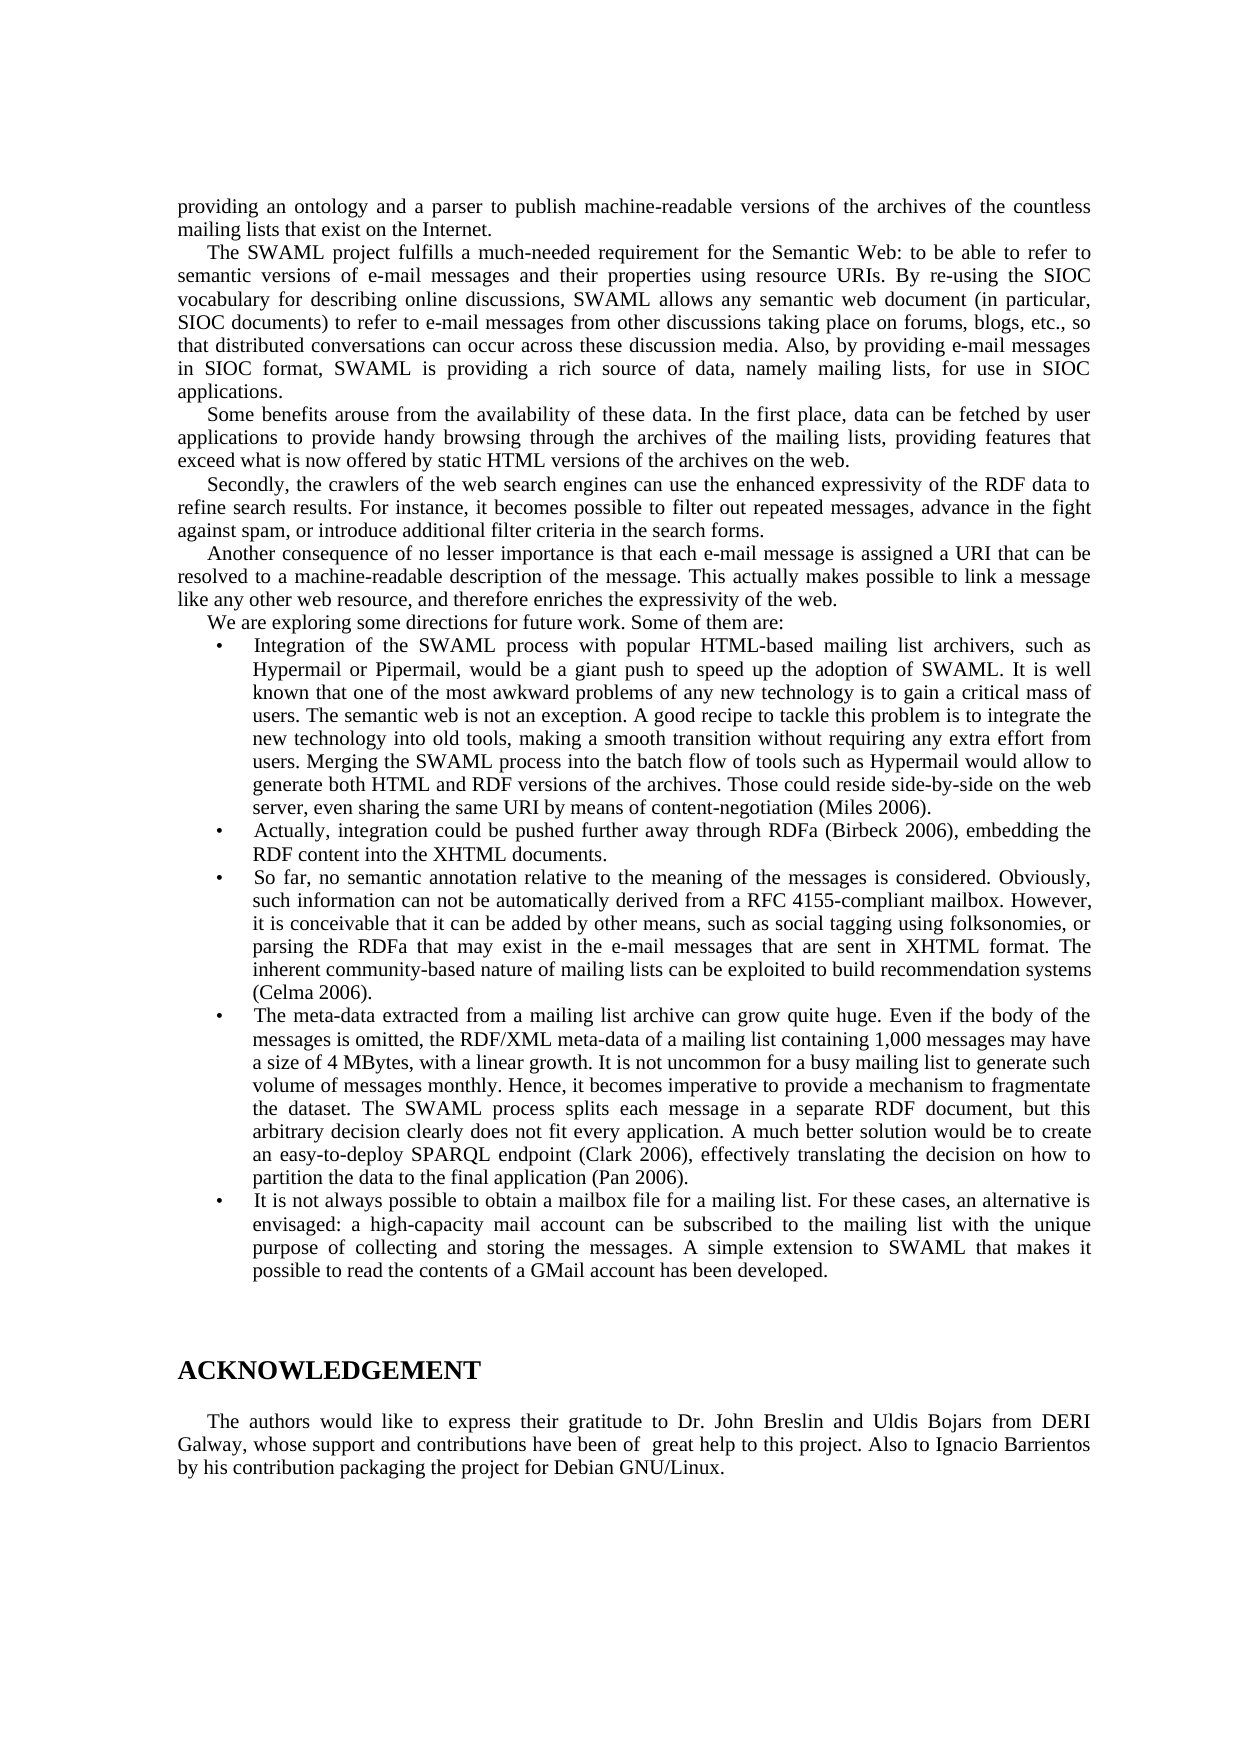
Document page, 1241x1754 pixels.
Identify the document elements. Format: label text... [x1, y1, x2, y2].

text providing an ontology and a parser to publish machine-readable versions of the archives of the countless mailing lists that exist on the Internet. [177, 195, 1092, 241]
text The SWAML project fulfills a much-needed requirement for the Semantic Web: to be able to refer to semantic versions of e-mail messages and their properties using resource URIs. By re-using the SIOC vocabulary for describing online discussions, SWAML allows any semantic web document (in particular, SIOC documents) to refer to e-mail messages from other discussions taking place on forums, blogs, etc., so that distributed conversations can occur across these discussion media. Also, by providing e-mail messages in SIOC format, SWAML is providing a rich source of data, namely mailing lists, for use in SIOC applications. [177, 241, 1092, 403]
text Secondly, the crawlers of the web search engines can use the enhanced expressivity of the RDF data to refine search results. For instance, it becomes possible to filter out repeated messages, advance in the fight against spam, or introduce additional filter criteria in the search forms. [177, 472, 1092, 542]
list It is not always possible to obtain a mailbox file for a mailing list. For these cases, an alternative is envisaged: a high-capacity mail account can be subscribed to the mailing list with the unique purpose of collecting and storing the messages. A simple extension to SWAML that makes it possible to read the contents of a GMail account has been developed. [215, 1189, 1092, 1282]
list The meta-data extracted from a mailing list archive can grow quite huge. Even if the body of the messages is omitted, the RDF/XML meta-data of a mailing list containing 1,000 messages may have a size of 4 MBytes, with a linear growth. It is not uncommon for a busy mailing list to generate such volume of messages monthly. Hence, it becomes imperative to provide a mechanism to fragmentate the dataset. The SWAML process splits each message in a separate RDF document, but this arbitrary decision clearly does not fit every application. A much better solution would be to create an easy-to-deploy SPARQL endpoint (Clark 2006), effectively translating the decision on how to partition the data to the final application (Pan 2006). [215, 1004, 1092, 1189]
text The authors would like to express their gratitude to Dr. John Breslin and Uldis Bojars from DERI Galway, whose support and contributions have been of great help to this project. Also to Ignacio Barrientos by his contribution packaging the project for Debian GNU/Linux. [177, 1410, 1092, 1479]
text We are exploring some directions for future work. Some of them are: [177, 611, 1092, 634]
text Another consequence of no lesser importance is that each e-mail message is assigned a URI that can be resolved to a machine-readable description of the message. This actually makes possible to link a message like any other web resource, and therefore enriches the expressivity of the web. [177, 542, 1092, 611]
list So far, no semantic annotation relative to the meaning of the messages is considered. Obviously, such information can not be automatically derived from a RFC 4155-compliant mailbox. However, it is conceivable that it can be added by other means, such as social tagging using folksonomies, or parsing the RDFa that may exist in the e-mail messages that are sent in XHTML format. The inherent community-based nature of mailing lists can be exploited to build recommendation systems (Celma 2006). [215, 866, 1092, 1004]
text Some benefits arouse from the availability of these data. In the first place, data can be fetched by user applications to provide handy browsing through the archives of the mailing lists, providing features that exceed what is now offered by static HTML versions of the archives on the web. [177, 403, 1092, 472]
list Actually, integration could be pushed further away through RDFa (Birbeck 2006), embedding the RDF content into the XHTML documents. [215, 819, 1092, 866]
list Integration of the SWAML process with popular HTML-based mailing list archivers, such as Hypermail or Pipermail, would be a giant push to speed up the adoption of SWAML. It is well known that one of the most awkward problems of any new technology is to gain a critical mass of users. The semantic web is not an exception. A good recipe to tackle this problem is to integrate the new technology into old tools, making a smooth transition without requiring any extra effort from users. Merging the SWAML process into the batch flow of tools such as Hypermail would allow to generate both HTML and RDF versions of the archives. Those could reside side-by-side on the web server, even sharing the same URI by means of content-negotiation (Miles 2006). [215, 634, 1092, 819]
text ACKNOWLEDGEMENT [177, 1355, 1092, 1385]
